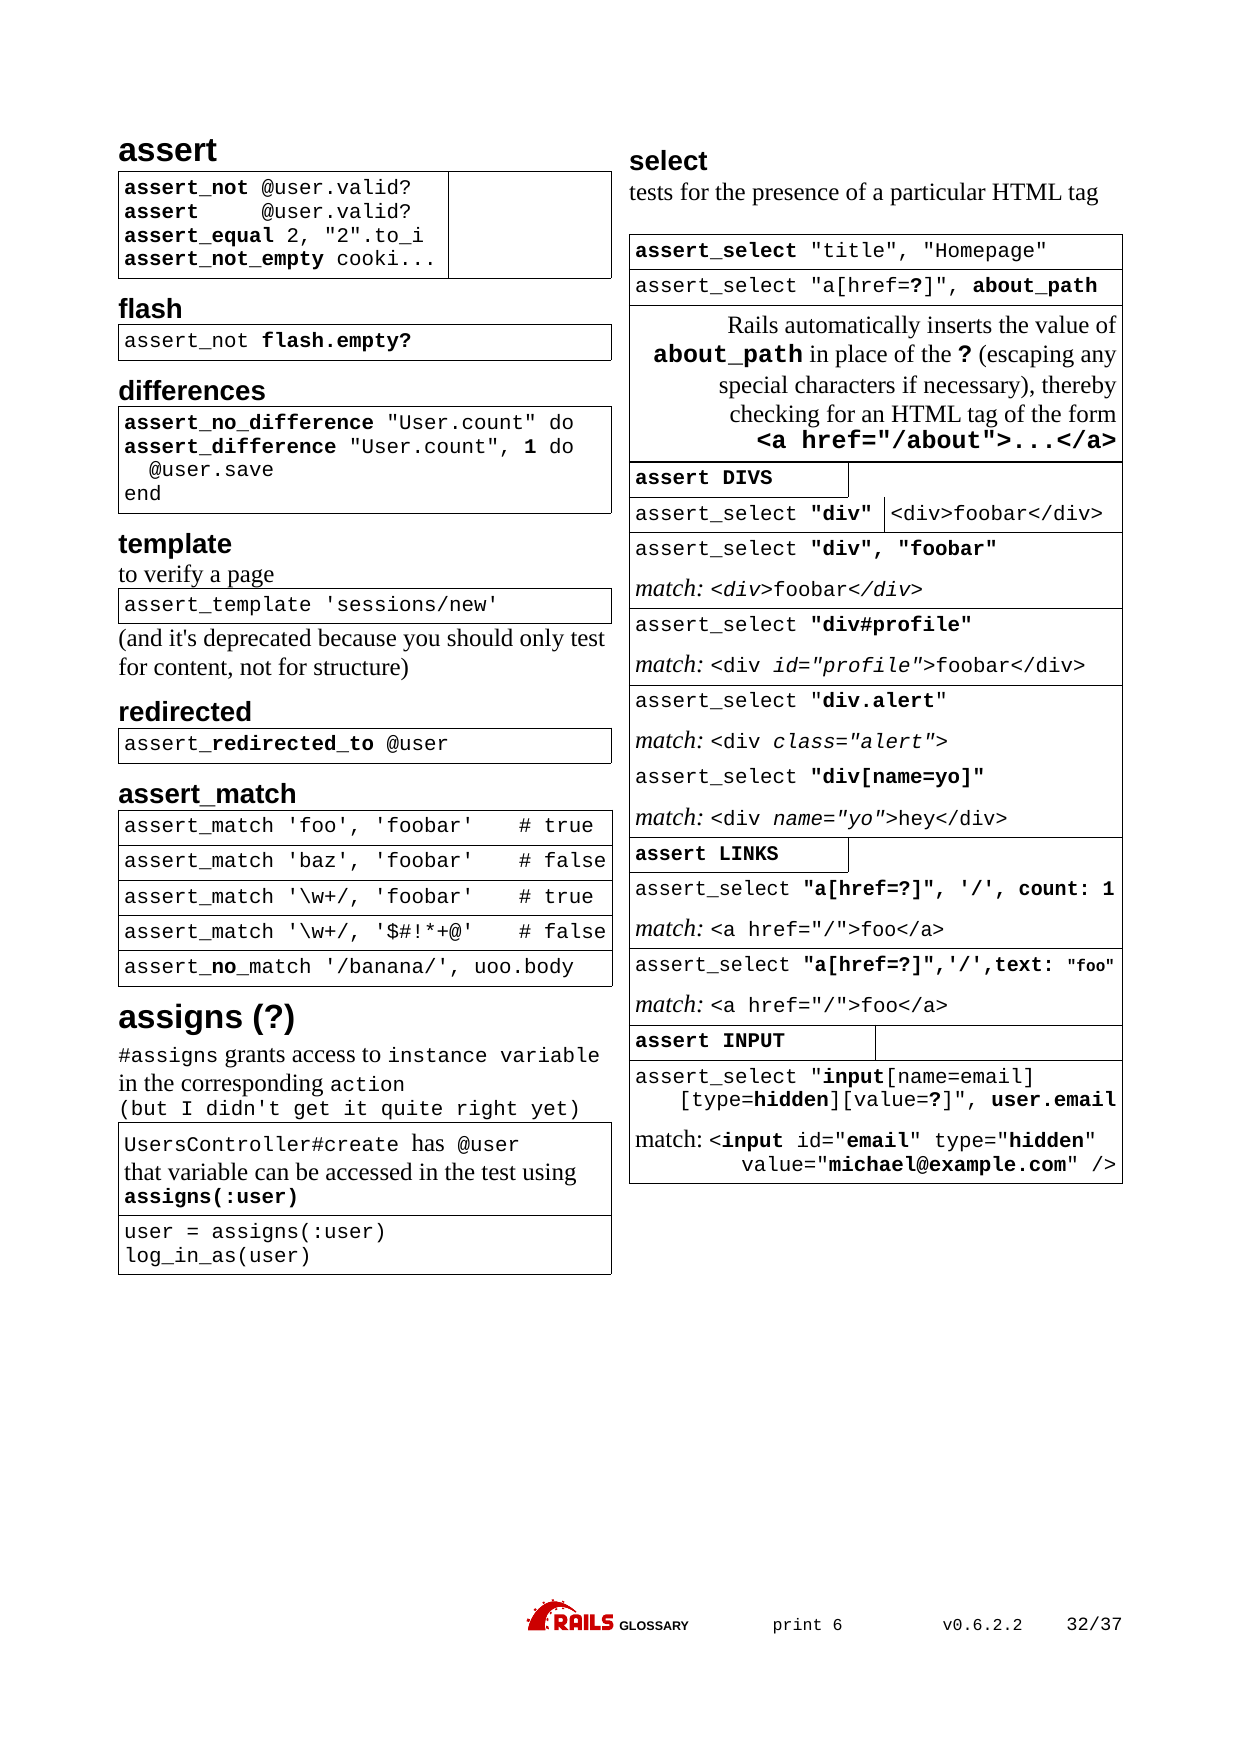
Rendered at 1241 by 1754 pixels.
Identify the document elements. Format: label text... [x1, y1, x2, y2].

table_cell assert_select "a[href=?]", about_path [630, 270, 1122, 304]
table_cell assert_select "a[href=?]",'/',text: "foo" [630, 949, 1122, 983]
text tests for the presence of a particular HTML tag [629, 177, 1122, 205]
subtitle assigns (?) [118, 997, 611, 1036]
text (and it's deprecated because you should only test for content, not for structure) [118, 624, 611, 681]
table_header assert_no_difference "User.count" do assert_difference "User.count", 1 do @user.save end [119, 407, 611, 512]
table_cell match: <div class="alert"> [630, 720, 1122, 761]
subtitle redirected [118, 696, 611, 727]
table_header assert_select "title", "Homepage" [630, 235, 1122, 269]
subtitle assert_match [118, 778, 611, 809]
table_cell assert_select "div", "foobar" [630, 533, 1122, 567]
table_cell assert_select "div" [630, 497, 884, 532]
text to verify a page [118, 559, 611, 588]
table_cell # false [483, 916, 612, 950]
table_cell match: <input id="email" type="hidden" value="michael@example.com" /> [630, 1119, 1122, 1183]
table_cell Rails automatically inserts the value of about_path in place of the ? (escaping any special characters if necessary), thereby checking for an HTML tag of the form <a href="/about">...</a> [630, 306, 1122, 461]
table_cell [876, 1026, 1122, 1060]
text #assigns grants access to instance variable in the corresponding action [118, 1039, 611, 1098]
table_header assert DIVS [630, 463, 848, 497]
table_header assert_redirected_to @user [119, 729, 611, 763]
table_cell assert_select "a[href=?]", '/', count: 1 [630, 872, 1122, 907]
subtitle select [629, 145, 1122, 177]
table_cell assert_select "div[name=yo]" [630, 761, 1122, 796]
table_cell user = assigns(:user) log_in_as(user) [119, 1216, 611, 1274]
subtitle template [118, 527, 611, 559]
table_header assert_not @user.valid? assert @user.valid? assert_equal 2, "2".to_i assert_not_empty cooki... [119, 172, 448, 278]
table_cell match: <div>foobar</div> [630, 567, 1122, 608]
table_cell assert_match '\w+/, '$#!*+@' [119, 916, 483, 950]
table_header [449, 172, 611, 278]
text (but I didn't get it quite right yet) [118, 1098, 611, 1122]
table_header # true [483, 811, 612, 845]
subtitle differences [118, 374, 611, 406]
table_cell assert_no_match '/banana/', uoo.body [119, 951, 612, 986]
table_cell [849, 838, 1122, 872]
table_cell assert_select "div.alert" [630, 686, 1122, 720]
table_cell # false [483, 846, 612, 880]
table_cell assert_match 'baz', 'foobar' [119, 846, 483, 880]
table_cell assert INPUT [630, 1026, 875, 1060]
table_header assert_not flash.empty? [119, 325, 611, 359]
table_cell <div>foobar</div> [885, 497, 1122, 532]
table_header UsersController#create has @user that variable can be accessed in the test using assigns(:user) [119, 1123, 611, 1215]
subtitle assert [118, 130, 611, 168]
table_cell assert_select "input[name=email] [type=hidden][value=?]", user.email [630, 1061, 1122, 1119]
table_cell match: <div name="yo">hey</div> [630, 796, 1122, 837]
table_header [849, 463, 1122, 497]
table_cell assert LINKS [630, 838, 848, 872]
table_cell # true [483, 881, 612, 915]
table_header assert_match 'foo', 'foobar' [119, 811, 483, 845]
table_cell match: <a href="/">foo</a> [630, 984, 1122, 1024]
table_cell match: <div id="profile">foobar</div> [630, 644, 1122, 684]
table_cell assert_select "div#profile" [630, 609, 1122, 643]
table_cell match: <a href="/">foo</a> [630, 907, 1122, 948]
table_cell assert_match '\w+/, 'foobar' [119, 881, 483, 915]
table_header assert_template 'sessions/new' [119, 589, 611, 623]
subtitle flash [118, 292, 611, 324]
